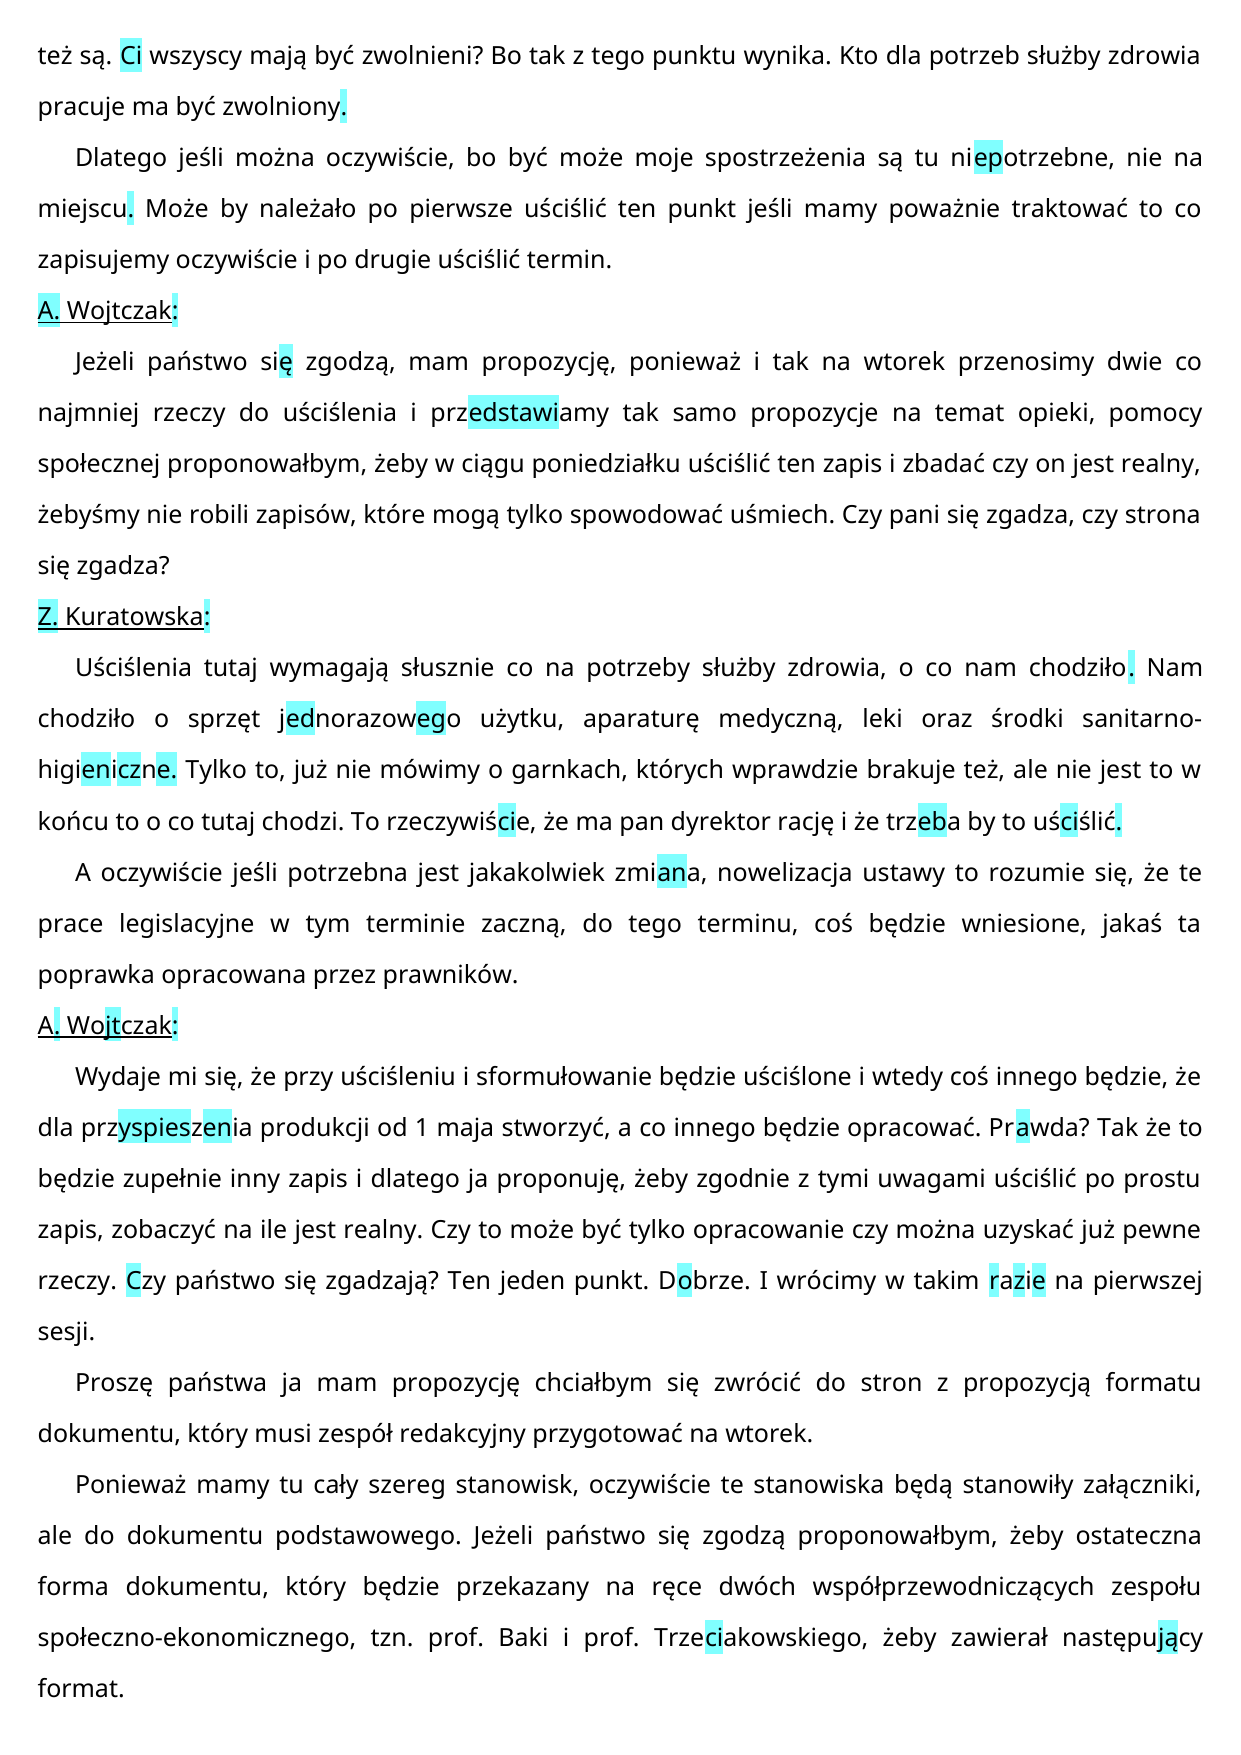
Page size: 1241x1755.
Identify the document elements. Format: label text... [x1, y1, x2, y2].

text Uściślenia tutaj wymagają słusznie co na potrzeby służby zdrowia, o co nam chodziło. Nam chodziło o sprzęt jednorazowego użytku, aparaturę medyczną, leki oraz środki sanitarno-higieniczne. Tylko to, już nie mówimy o garnkach, których wprawdzie brakuje też, ale nie jest to w końcu to o co tutaj chodzi. To rzeczywiście, że ma pan dyrektor rację i że trzeba by to uściślić. [37, 650, 1203, 837]
text A oczywiście jeśli potrzebna jest jakakolwiek zmiana, nowelizacja ustawy to rozumie się, że te prace legislacyjne w tym terminie zaczną, do tego terminu, coś będzie wniesione, jakaś ta poprawka opracowana przez prawników. [37, 854, 1203, 990]
text Wydaje mi się, że przy uściśleniu i sformułowanie będzie uściślone i wtedy coś innego będzie, że dla przyspieszenia produkcji od 1 maja stworzyć, a co innego będzie opracować. Prawda? Tak że to będzie zupełnie inny zapis i dlatego ja proponuję, żeby zgodnie z tymi uwagami uściślić po prostu zapis, zobaczyć na ile jest realny. Czy to może być tylko opracowanie czy można uzyskać już pewne rzeczy. Czy państwo się zgadzają? Ten jeden punkt. Dobrze. I wrócimy w takim razie na pierwszej sesji. [37, 1058, 1203, 1348]
text Ponieważ mamy tu cały szereg stanowisk, oczywiście te stanowiska będą stanowiły załączniki, ale do dokumentu podstawowego. Jeżeli państwo się zgodzą proponowałbym, żeby ostateczna forma dokumentu, który będzie przekazany na ręce dwóch współprzewodniczących zespołu społeczno-ekonomicznego, tzn. prof. Baki i prof. Trzeciakowskiego, żeby zawierał następujący format. [37, 1467, 1203, 1705]
text Jeżeli państwo się zgodzą, mam propozycję, ponieważ i tak na wtorek przenosimy dwie co najmniej rzeczy do uściślenia i przedstawiamy tak samo propozycje na temat opieki, pomocy społecznej proponowałbym, żeby w ciągu poniedziałku uściślić ten zapis i zbadać czy on jest realny, żebyśmy nie robili zapisów, które mogą tylko spowodować uśmiech. Czy pani się zgadza, czy strona się zgadza? [37, 344, 1203, 582]
text A. Wojtczak: [37, 293, 1203, 327]
text Dlatego jeśli można oczywiście, bo być może moje spostrzeżenia są tu niepotrzebne, nie na miejscu. Może by należało po pierwsze uściślić ten punkt jeśli mamy poważnie traktować to co zapisujemy oczywiście i po drugie uściślić termin. [37, 139, 1203, 276]
text Z. Kuratowska: [37, 599, 1203, 633]
text też są. Ci wszyscy mają być zwolnieni? Bo tak z tego punktu wynika. Kto dla potrzeb służby zdrowia pracuje ma być zwolniony. [37, 37, 1203, 123]
text A. Wojtczak: [37, 1007, 1203, 1041]
text Proszę państwa ja mam propozycję chciałbym się zwrócić do stron z propozycją formatu dokumentu, który musi zespół redakcyjny przygotować na wtorek. [37, 1364, 1203, 1450]
